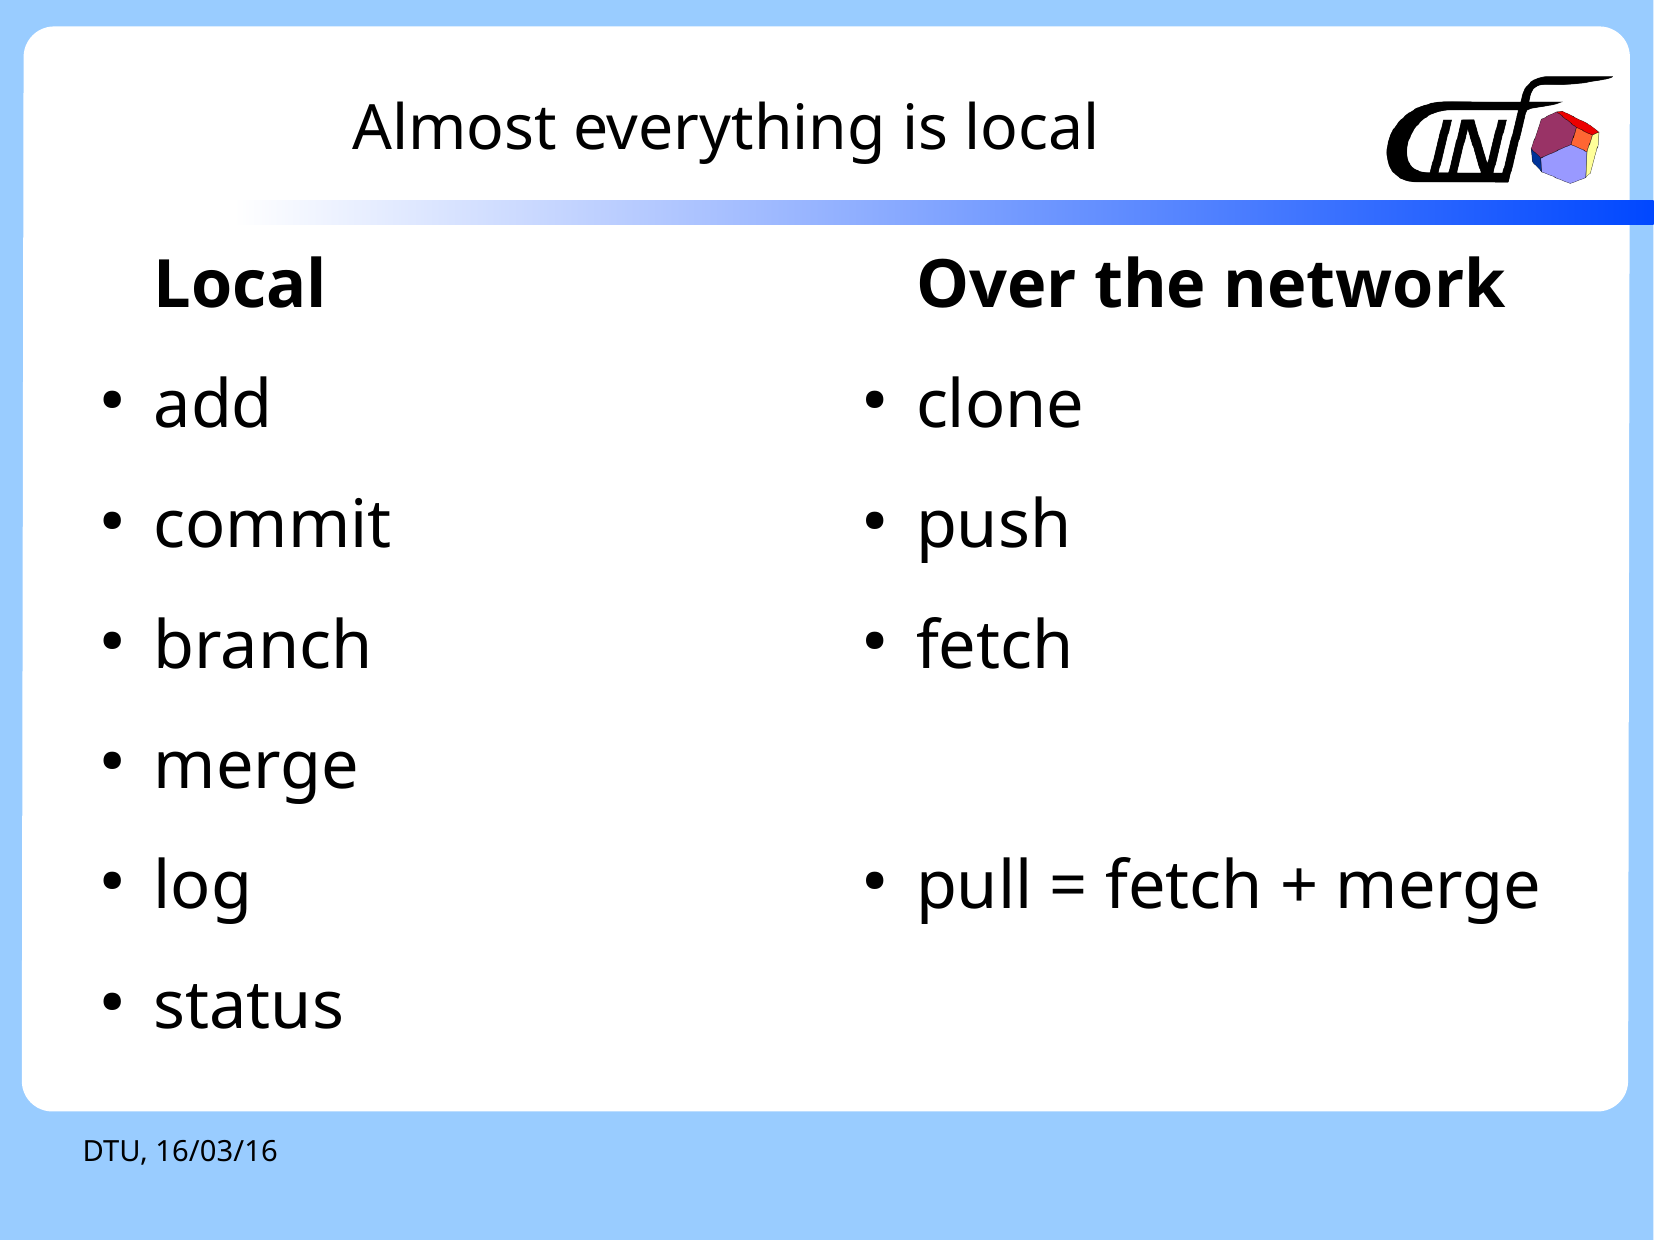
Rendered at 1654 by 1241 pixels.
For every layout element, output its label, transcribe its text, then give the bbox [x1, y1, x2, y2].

list Over the network clone push fetch pull = fetch + merge [845, 236, 1572, 1055]
list Local add commit branch merge log status [82, 236, 809, 1055]
title Almost everything is local [82, 49, 1371, 201]
picture [1386, 76, 1613, 184]
